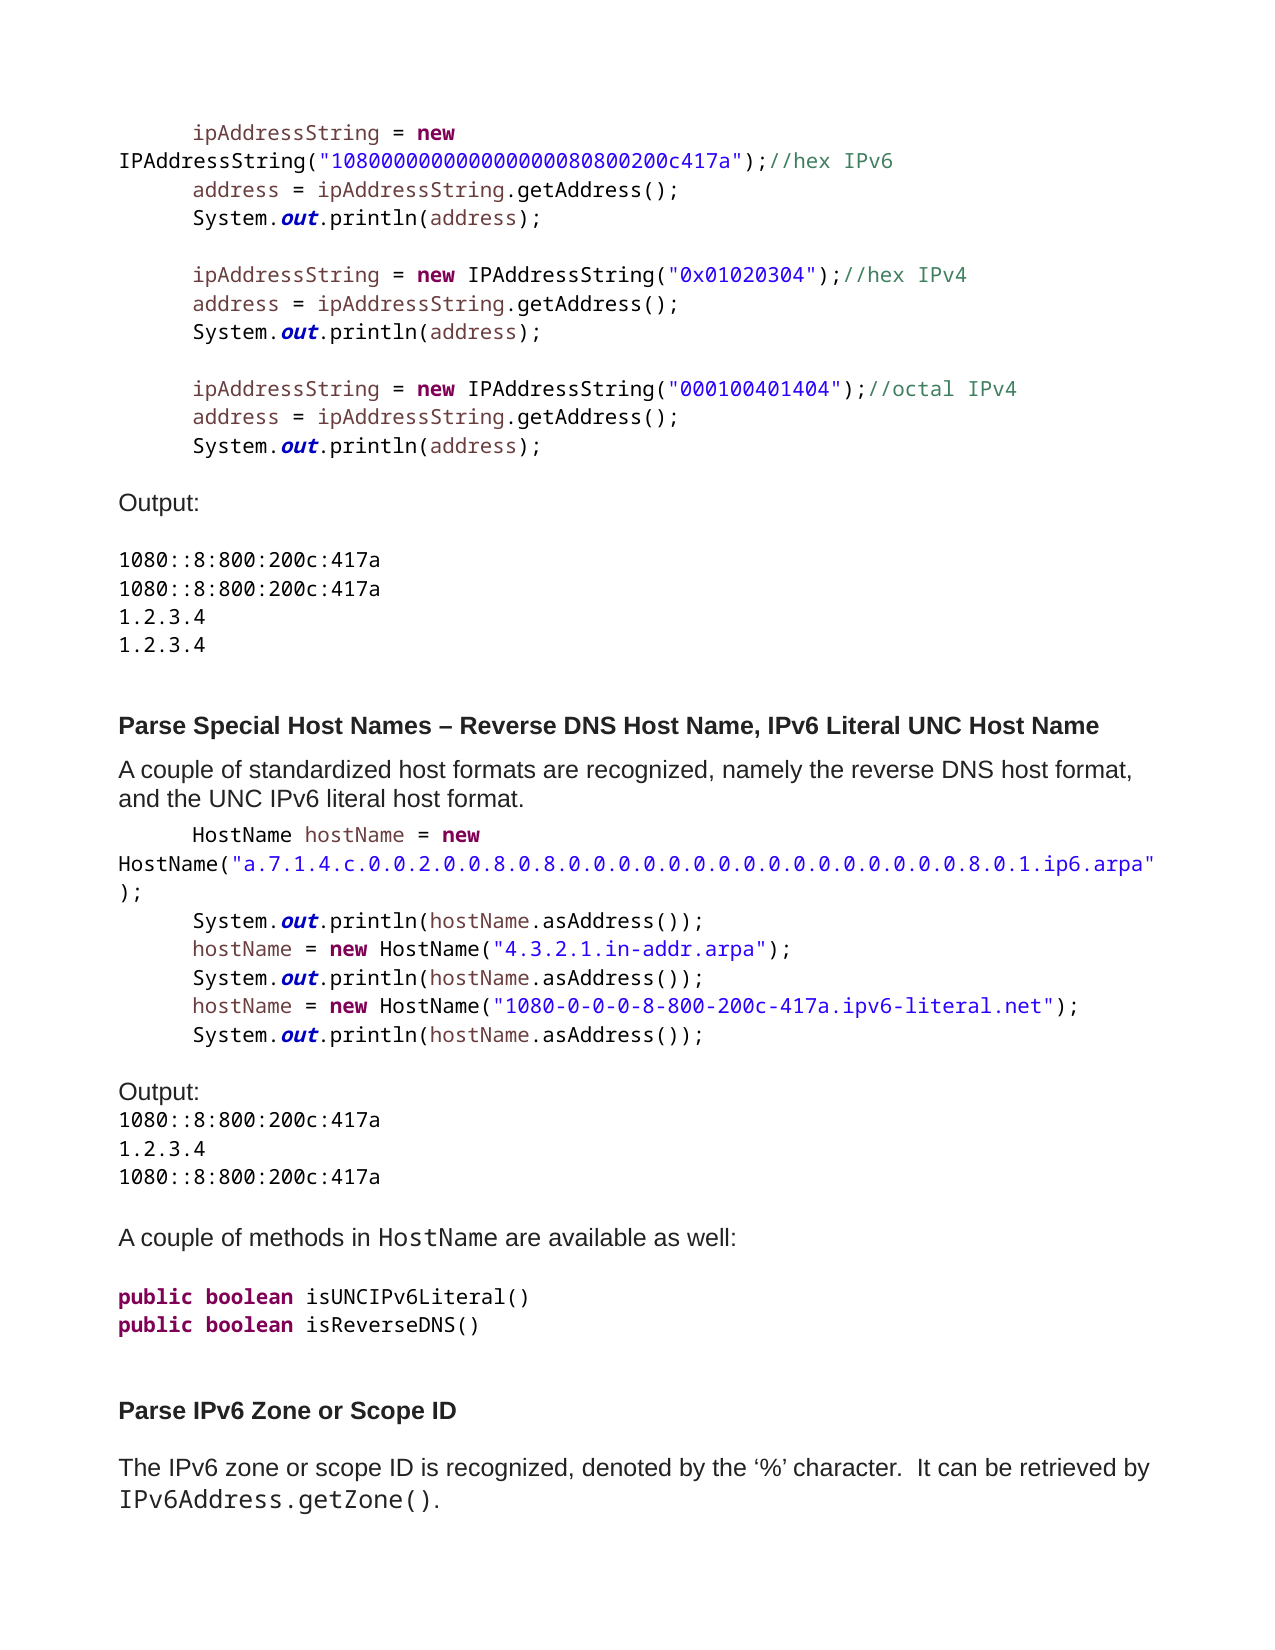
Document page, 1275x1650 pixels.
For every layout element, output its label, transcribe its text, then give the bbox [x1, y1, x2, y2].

text address = ipAddressString.getAddress(); [118, 175, 1157, 203]
text address = ipAddressString.getAddress(); [118, 402, 1157, 431]
text 1.2.3.4 1.2.3.4 [118, 602, 1157, 659]
text Parse Special Host Names – Reverse DNS Host Name, IPv6 Literal UNC Host Name [118, 711, 1157, 740]
text 1.2.3.4 1080::8:800:200c:417a [118, 1134, 1157, 1191]
text hostName = new HostName("1080-0-0-0-8-800-200c-417a.ipv6-literal.net"); System.out.println(hostName.asAddress()); [192, 991, 1157, 1077]
text 1080::8:800:200c:417a [118, 545, 1157, 574]
text 1080::8:800:200c:417a [118, 1106, 1157, 1134]
text ipAddressString = new IPAddressString("000100401404");//octal IPv4 [118, 374, 1157, 402]
text Output: [118, 1077, 1157, 1106]
text Output: [118, 488, 1157, 517]
text System.out.println(address); [118, 203, 1157, 232]
text A couple of methods in HostName are available as well: [118, 1219, 1157, 1253]
text System.out.println(hostName.asAddress()); [118, 906, 1157, 934]
text The IPv6 zone or scope ID is recognized, denoted by the ‘%’ character. It can be retrieved by IPv6Address.getZone(). [118, 1453, 1157, 1516]
text address = ipAddressString.getAddress(); [118, 289, 1157, 317]
text Parse IPv6 Zone or Scope ID [118, 1396, 1157, 1453]
text System.out.println(hostName.asAddress()); [118, 963, 1157, 991]
text public boolean isUNCIPv6Literal() public boolean isReverseDNS() [118, 1282, 1157, 1339]
text ipAddressString = new IPAddressString("108000000000000000080800200c417a");//hex IPv6 [118, 118, 1157, 175]
text ipAddressString = new IPAddressString("0x01020304");//hex IPv4 [118, 260, 1157, 289]
text System.out.println(address); [118, 317, 1157, 346]
text System.out.println(address); [192, 431, 1157, 459]
text A couple of standardized host formats are recognized, namely the reverse DNS host format, and the UNC IPv6 literal host format. [118, 755, 1157, 813]
text hostName = new HostName("4.3.2.1.in-addr.arpa"); [118, 934, 1157, 963]
text 1080::8:800:200c:417a [118, 574, 1157, 602]
text HostName hostName = new HostName("a.7.1.4.c.0.0.2.0.0.8.0.8.0.0.0.0.0.0.0.0.0.0.0.0.0.0.0.0.8.0.1.ip6.arpa"); [118, 821, 1157, 906]
